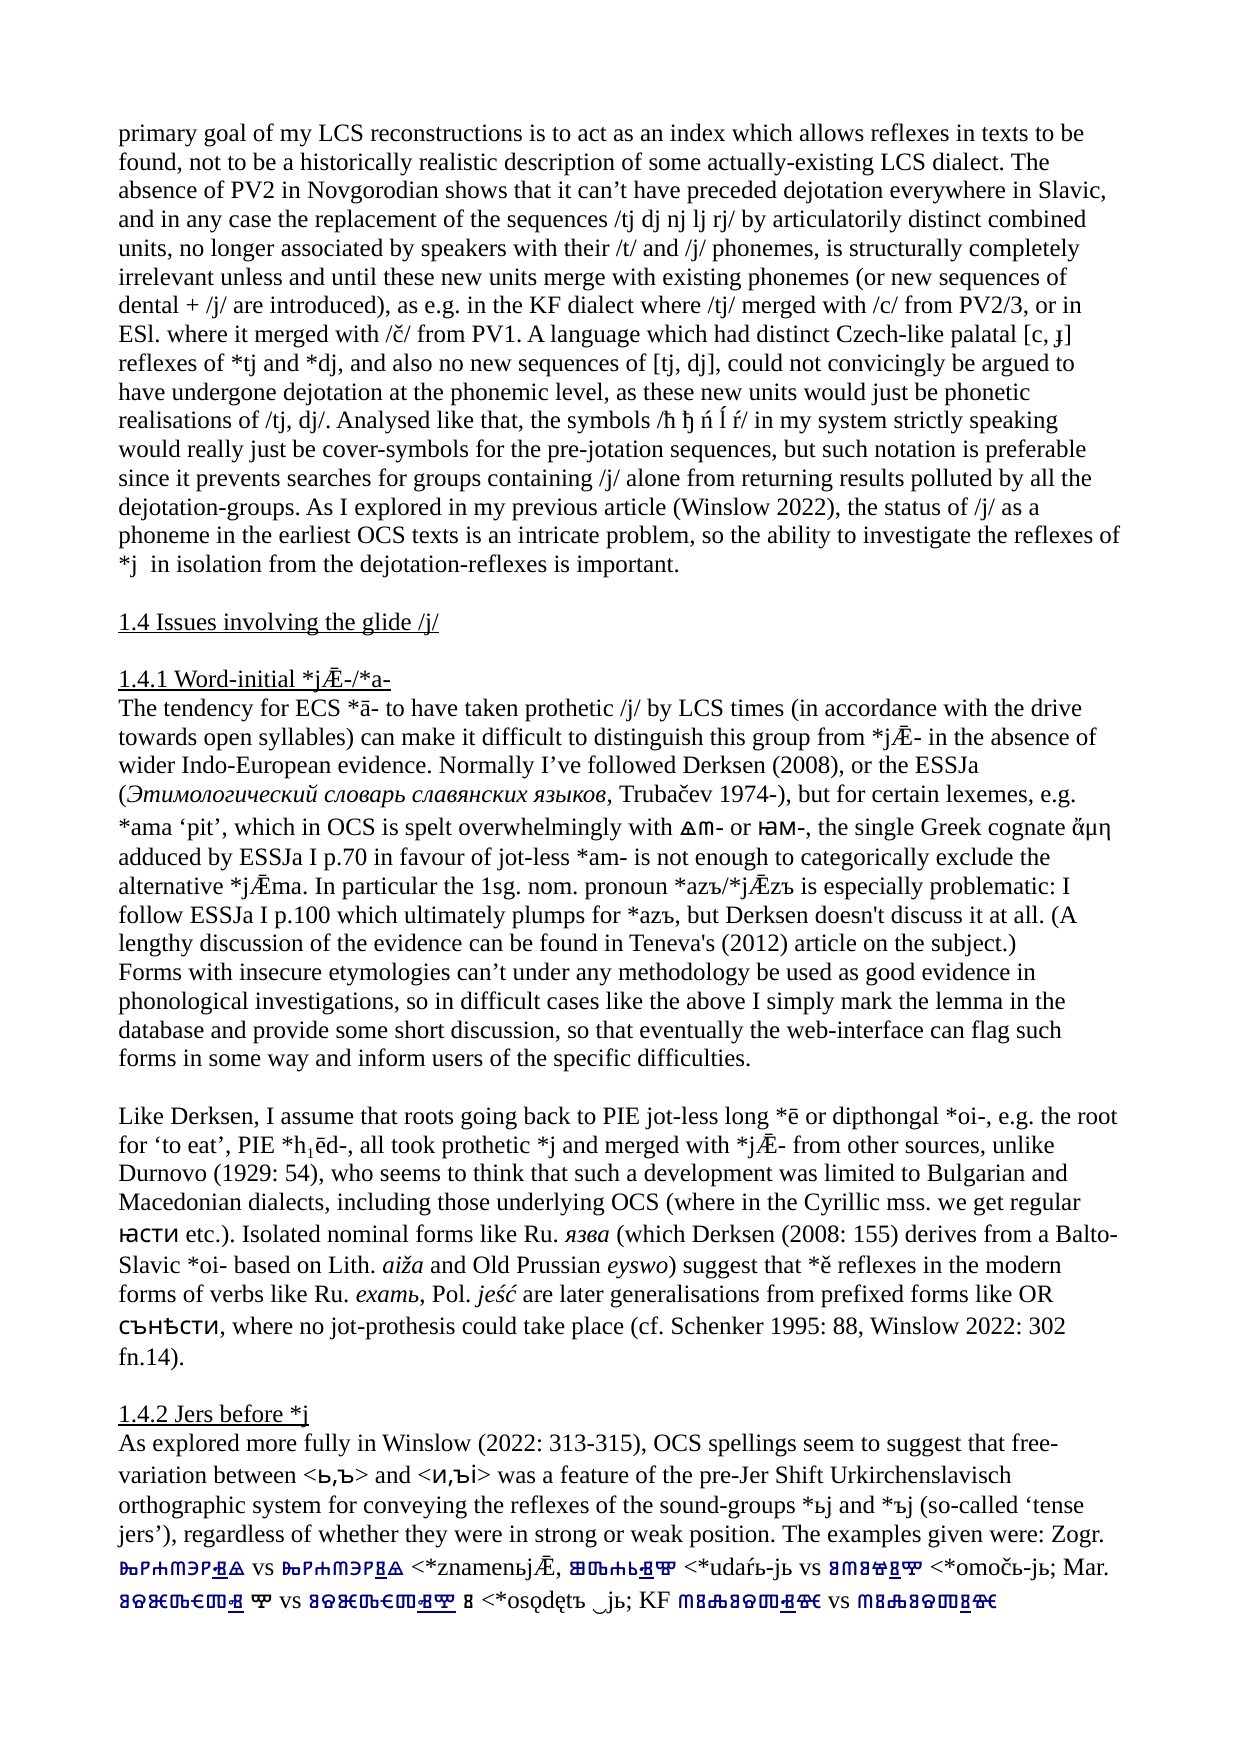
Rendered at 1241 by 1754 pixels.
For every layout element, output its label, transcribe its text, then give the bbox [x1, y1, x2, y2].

text 1.4 Issues involving the glide /j/ [118, 607, 1122, 636]
text As explored more fully in Winslow (2022: 313-315), OCS spellings seem to suggest that free-variation between <ь,ъ> and <и,ъі> was a feature of the pre-Jer Shift Urkirchenslavisch orthographic system for conveying the reflexes of the sound-groups *ьj and *ъj (so-called ‘tense jers’), regardless of whether they were in strong or weak position. The examples given were: Zogr. ⰸⱀⰰⰿⰵⱀⱐⱑ vs ⰸⱀⰰⰿⰵⱀⰻⱑ <*znamenьjǢ, ⱆⰴⰰⱃⱐⰺ <*udaŕь-jь vs ⱁⰿⱁⱍⰻⰹ <*omočь-jь; Mar. ⱁⱄⱘⰴⱔⱅⱏ ⰹ vs ⱁⱄⱘⰴⱔⱅⱏⰹ ⰻ <*osǫdętъ ‿jь; KF ⰿⰻⰾⱁⱄⱅⱐⱙ vs ⰿⰻⰾⱁⱄⱅⰻⱙ [118, 1428, 1122, 1616]
text Like Derksen, I assume that roots going back to PIE jot-less long *ē or dipthongal *oi-, e.g. the root for ‘to eat’, PIE *h₁ēd‑, all took prothetic *j and merged with *jǢ‑ from other sources, unlike Durnovo (1929: 54), who seems to think that such a development was limited to Bulgarian and Macedonian dialects, including those underlying OCS (where in the Cyrillic mss. we get regular ꙗсти etc.). Isolated nominal forms like Ru. язва (which Derksen (2008: 155) derives from a Balto-Slavic *oi‑ based on Lith. aiža and Old Prussian eyswo) suggest that *ě reflexes in the modern forms of verbs like Ru. ехать, Pol. jeść are later generalisations from prefixed forms like OR сънѣсти, where no jot-prothesis could take place (cf. Schenker 1995: 88, Winslow 2022: 302 fn.14). [118, 1101, 1122, 1370]
text primary goal of my LCS reconstructions is to act as an index which allows reflexes in texts to be found, not to be a historically realistic description of some actually-existing LCS dialect. The absence of PV2 in Novgorodian shows that it can’t have preceded dejotation everywhere in Slavic, and in any case the replacement of the sequences /tj dj nj lj rj/ by articulatorily distinct combined units, no longer associated by speakers with their /t/ and /j/ phonemes, is structurally completely irrelevant unless and until these new units merge with existing phonemes (or new sequences of dental + /j/ are introduced), as e.g. in the KF dialect where /tj/ merged with /c/ from PV2/3, or in ESl. where it merged with /č/ from PV1. A language which had distinct Czech-like palatal [c, ɟ] reflexes of *tj and *dj, and also no new sequences of [tj, dj], could not convicingly be argued to have undergone dejotation at the phonemic level, as these new units would just be phonetic realisations of /tj, dj/. Analysed like that, the symbols /ћ ђ ń ĺ ŕ/ in my system strictly speaking would really just be cover-symbols for the pre-jotation sequences, but such notation is preferable since it prevents searches for groups containing /j/ alone from returning results polluted by all the dejotation-groups. As I explored in my previous article (Winslow 2022), the status of /j/ as a phoneme in the earliest OCS texts is an intricate problem, so the ability to investigate the reflexes of *j in isolation from the dejotation-reflexes is important. [118, 118, 1122, 578]
text 1.4.1 Word-initial *jǢ‑/*a‑ [118, 664, 1122, 693]
text Forms with insecure etymologies can’t under any methodology be used as good evidence in phonological investigations, so in difficult cases like the above I simply mark the lemma in the database and provide some short discussion, so that eventually the web-interface can flag such forms in some way and inform users of the specific difficulties. [118, 957, 1122, 1072]
text The tendency for ECS *ā- to have taken prothetic /j/ by LCS times (in accordance with the drive towards open syllables) can make it difficult to distinguish this group from *jǢ‑ in the absence of wider Indo-European evidence. Normally I’ve followed Derksen (2008), or the ESSJa (Этимологический словарь славянских языков, Trubačev 1974-), but for certain lexemes, e.g. *ama ‘pit’, which in OCS is spelt overwhelmingly with ⱑⰿ‑ or ꙗм‑, the single Greek cognate ἄμη adduced by ESSJa I p.70 in favour of jot-less *am- is not enough to categorically exclude the alternative *jǢma. In particular the 1sg. nom. pronoun *azъ/*jǢzъ is especially problematic: I follow ESSJa I p.100 which ultimately plumps for *azъ, but Derksen doesn't discuss it at all. (A lengthy discussion of the evidence can be found in Teneva's (2012) article on the subject.) [118, 693, 1122, 957]
text 1.4.2 Jers before *j [118, 1399, 1122, 1428]
